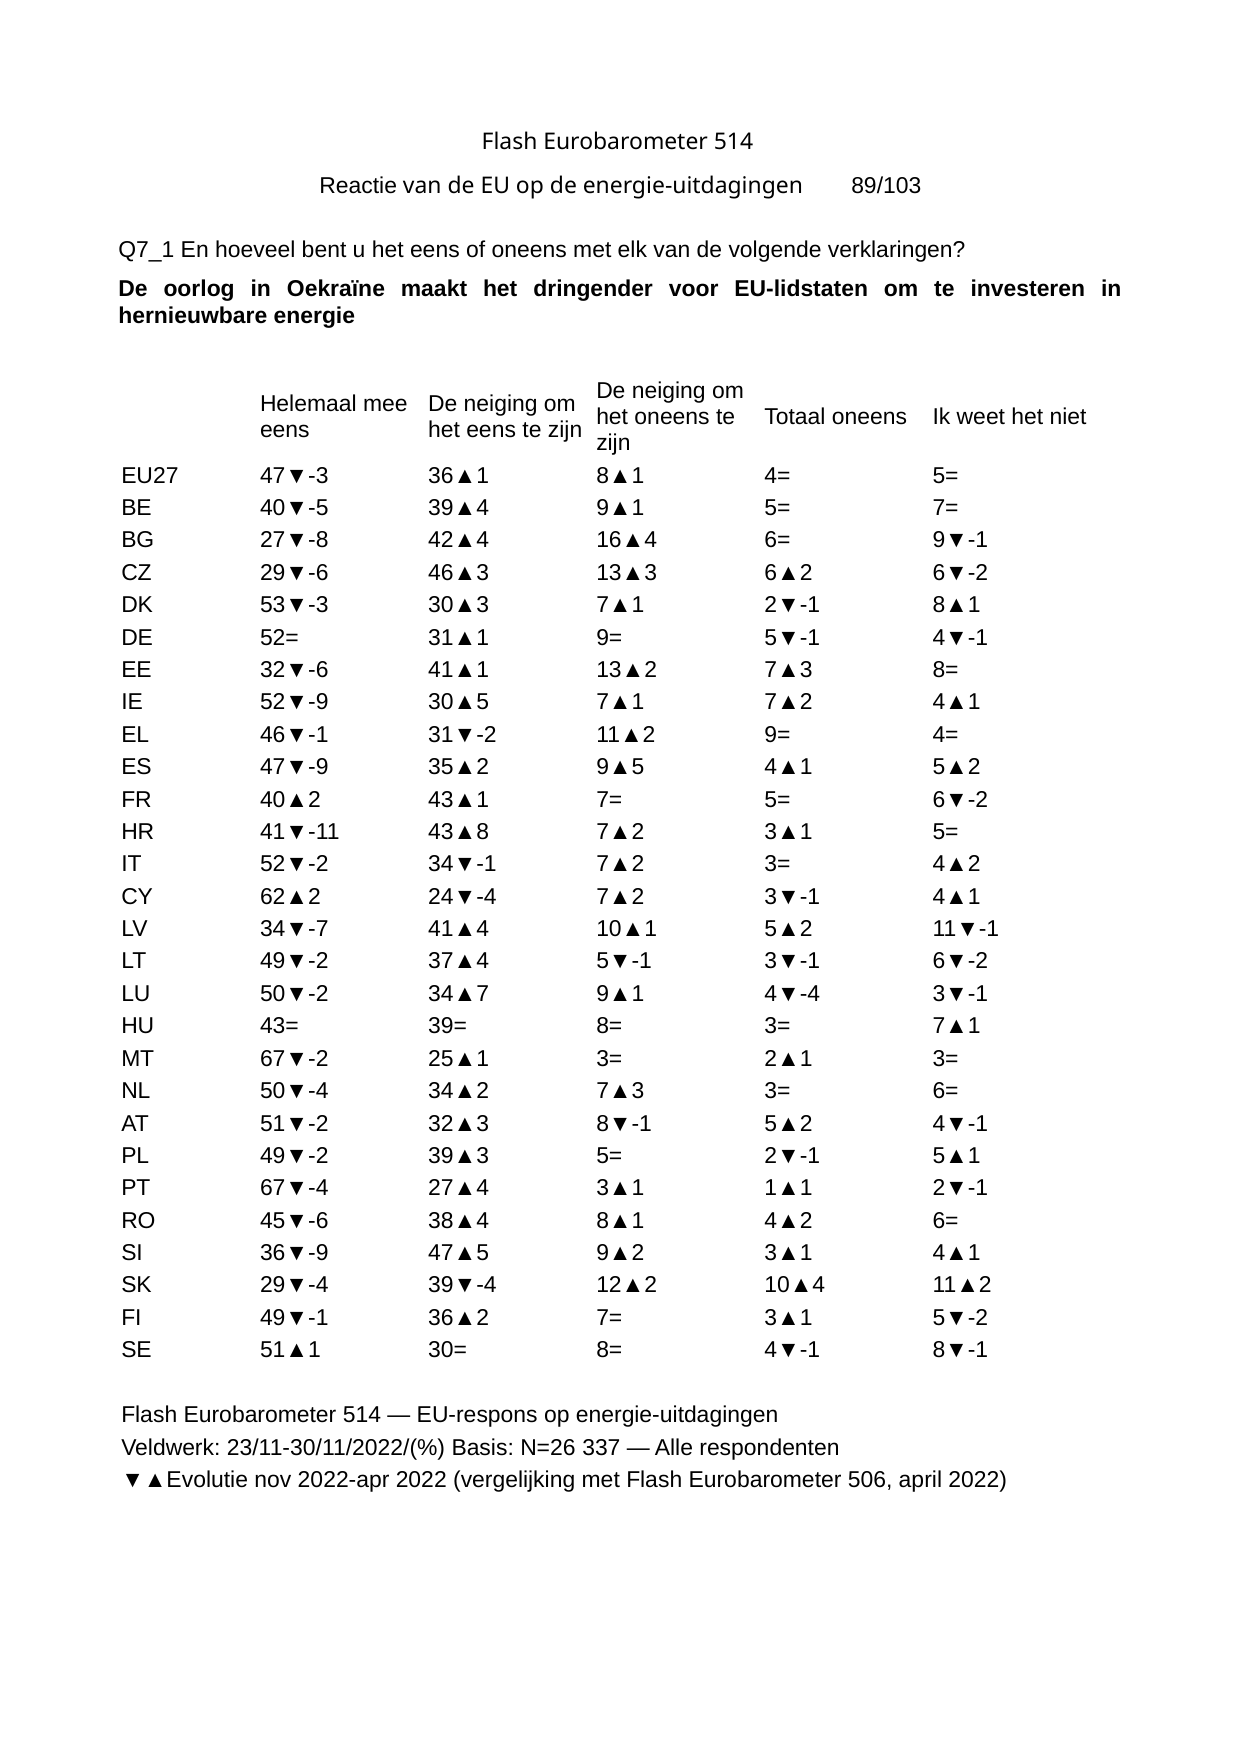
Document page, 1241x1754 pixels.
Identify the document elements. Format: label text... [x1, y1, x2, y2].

table_cell 5▲1 [929, 1139, 1097, 1171]
table_cell 7▲1 [593, 685, 761, 718]
table_cell 40▼-5 [257, 491, 425, 523]
table_cell 7▲1 [593, 588, 761, 621]
table_cell 6▲2 [761, 556, 929, 588]
table_cell ES [118, 750, 257, 782]
table_cell 3= [761, 1009, 929, 1042]
table_cell 52▼-2 [257, 847, 425, 880]
table_cell 4▼-1 [929, 1106, 1097, 1139]
table_cell 4▲1 [929, 685, 1097, 718]
table_cell 40▲2 [257, 783, 425, 815]
table_cell CZ [118, 556, 257, 588]
table_cell 7▲3 [593, 1074, 761, 1106]
table_cell 36▲1 [425, 459, 593, 491]
table_cell 3= [593, 1042, 761, 1074]
table_cell 7▲2 [593, 880, 761, 912]
text De oorlog in Oekraïne maakt het dringender voor EU-lidstaten om te investeren in hernieuwbare energie [118, 275, 1122, 328]
table_cell 6= [761, 523, 929, 556]
table_cell 35▲2 [425, 750, 593, 782]
table_cell 62▲2 [257, 880, 425, 912]
table_cell 7= [593, 783, 761, 815]
table_cell [118, 1366, 257, 1398]
table_cell 3▲1 [761, 815, 929, 847]
table_cell SE [118, 1333, 257, 1366]
table_cell Veldwerk: 23/11-30/11/2022/(%) Basis: N=26 337 — Alle respondenten [118, 1430, 1097, 1463]
table_cell [593, 1366, 761, 1398]
table_cell 9▲2 [593, 1236, 761, 1268]
table_cell 8= [593, 1009, 761, 1042]
table_cell HR [118, 815, 257, 847]
table_cell 5▼-2 [929, 1301, 1097, 1333]
table_cell 3▲1 [593, 1171, 761, 1204]
table_cell 31▲1 [425, 621, 593, 653]
table_cell 9▲1 [593, 491, 761, 523]
table_header De neiging om het oneens te zijn [593, 374, 761, 458]
table_cell 13▲2 [593, 653, 761, 685]
table_cell 10▲4 [761, 1269, 929, 1301]
table_cell 41▼-11 [257, 815, 425, 847]
table_cell 34▼-7 [257, 912, 425, 944]
table_cell 2▼-1 [761, 1139, 929, 1171]
table_cell 2▲1 [761, 1042, 929, 1074]
table_cell 3▲1 [761, 1236, 929, 1268]
table_cell [929, 1366, 1097, 1398]
table_cell 49▼-2 [257, 945, 425, 977]
table_cell 45▼-6 [257, 1204, 425, 1236]
table_cell 41▲4 [425, 912, 593, 944]
table_cell 8▼-1 [929, 1333, 1097, 1366]
table_cell [761, 1366, 929, 1398]
table_cell 5▲2 [929, 750, 1097, 782]
table_cell 27▲4 [425, 1171, 593, 1204]
table_cell 39▼-4 [425, 1269, 593, 1301]
table_cell 3= [761, 1074, 929, 1106]
table_cell 16▲4 [593, 523, 761, 556]
table_cell 34▲7 [425, 977, 593, 1009]
table_cell 50▼-2 [257, 977, 425, 1009]
table_cell DK [118, 588, 257, 621]
table_cell 43▲8 [425, 815, 593, 847]
table_cell 49▼-2 [257, 1139, 425, 1171]
table_cell [425, 1366, 593, 1398]
table_cell 34▼-1 [425, 847, 593, 880]
table_cell 52= [257, 621, 425, 653]
table_cell AT [118, 1106, 257, 1139]
table_cell 29▼-6 [257, 556, 425, 588]
table_cell 4▲1 [929, 880, 1097, 912]
table_cell PL [118, 1139, 257, 1171]
table_cell 11▲2 [929, 1269, 1097, 1301]
table_cell 47▼-3 [257, 459, 425, 491]
table_cell 36▲2 [425, 1301, 593, 1333]
table_cell 46▼-1 [257, 718, 425, 750]
table_cell 25▲1 [425, 1042, 593, 1074]
table_cell 5= [761, 783, 929, 815]
table_cell IE [118, 685, 257, 718]
table_cell 3▼-1 [761, 945, 929, 977]
table_cell 8▲1 [593, 459, 761, 491]
table_cell 5▲2 [761, 912, 929, 944]
table_cell 49▼-1 [257, 1301, 425, 1333]
table_cell 31▼-2 [425, 718, 593, 750]
table_cell 3▼-1 [929, 977, 1097, 1009]
table_cell 9▲1 [593, 977, 761, 1009]
table_cell 8= [929, 653, 1097, 685]
table_cell 43▲1 [425, 783, 593, 815]
table_cell 11▲2 [593, 718, 761, 750]
table_cell 7▲1 [929, 1009, 1097, 1042]
table_cell FR [118, 783, 257, 815]
table_cell 7= [929, 491, 1097, 523]
table_cell 34▲2 [425, 1074, 593, 1106]
table_cell 7▲2 [593, 815, 761, 847]
table_cell 4▼-4 [761, 977, 929, 1009]
table_cell SK [118, 1269, 257, 1301]
table_header [118, 374, 257, 458]
table_cell 38▲4 [425, 1204, 593, 1236]
table_cell 11▼-1 [929, 912, 1097, 944]
table_cell 5= [593, 1139, 761, 1171]
table_cell ▼▲Evolutie nov 2022-apr 2022 (vergelijking met Flash Eurobarometer 506, april 2022) [118, 1463, 1097, 1495]
table_cell 4= [761, 459, 929, 491]
table_cell 37▲4 [425, 945, 593, 977]
table_cell 4▼-1 [761, 1333, 929, 1366]
table_cell HU [118, 1009, 257, 1042]
table_cell 5▼-1 [761, 621, 929, 653]
table_cell 39▲4 [425, 491, 593, 523]
table_header Ik weet het niet [929, 374, 1097, 458]
table_cell BE [118, 491, 257, 523]
table_cell LU [118, 977, 257, 1009]
table_cell 4▲1 [929, 1236, 1097, 1268]
table_cell RO [118, 1204, 257, 1236]
table_cell 51▼-2 [257, 1106, 425, 1139]
table_cell 10▲1 [593, 912, 761, 944]
table_cell 2▼-1 [761, 588, 929, 621]
table_cell 5▼-1 [593, 945, 761, 977]
table_cell IT [118, 847, 257, 880]
table_cell 13▲3 [593, 556, 761, 588]
table_cell BG [118, 523, 257, 556]
table_cell 29▼-4 [257, 1269, 425, 1301]
table_cell 1▲1 [761, 1171, 929, 1204]
table_cell DE [118, 621, 257, 653]
table_cell 5= [929, 815, 1097, 847]
table_cell LV [118, 912, 257, 944]
table_cell 8▲1 [929, 588, 1097, 621]
table_cell 41▲1 [425, 653, 593, 685]
table_header Helemaal mee eens [257, 374, 425, 458]
table_cell CY [118, 880, 257, 912]
table_cell 3▼-1 [761, 880, 929, 912]
table_cell 7▲3 [761, 653, 929, 685]
table_cell 8= [593, 1333, 761, 1366]
table_cell 4= [929, 718, 1097, 750]
table_cell LT [118, 945, 257, 977]
table_cell 8▼-1 [593, 1106, 761, 1139]
table_cell EL [118, 718, 257, 750]
table_cell 39= [425, 1009, 593, 1042]
table_cell [257, 1366, 425, 1398]
table_cell 6▼-2 [929, 945, 1097, 977]
table_cell 32▼-6 [257, 653, 425, 685]
table_cell 5▲2 [761, 1106, 929, 1139]
table_cell 52▼-9 [257, 685, 425, 718]
table_header De neiging om het eens te zijn [425, 374, 593, 458]
table_cell 4▼-1 [929, 621, 1097, 653]
table_header Totaal oneens [761, 374, 929, 458]
table_cell 3▲1 [761, 1301, 929, 1333]
table_cell 39▲3 [425, 1139, 593, 1171]
table_cell 3= [929, 1042, 1097, 1074]
table_cell SI [118, 1236, 257, 1268]
table_cell 46▲3 [425, 556, 593, 588]
table_cell 12▲2 [593, 1269, 761, 1301]
table_cell 6▼-2 [929, 783, 1097, 815]
table_cell FI [118, 1301, 257, 1333]
table_cell 6= [929, 1204, 1097, 1236]
table_cell 50▼-4 [257, 1074, 425, 1106]
table_cell 43= [257, 1009, 425, 1042]
table_cell 4▲1 [761, 750, 929, 782]
table_cell 30▲5 [425, 685, 593, 718]
table_cell 6▼-2 [929, 556, 1097, 588]
table_cell 30= [425, 1333, 593, 1366]
table_cell 6= [929, 1074, 1097, 1106]
table_cell 67▼-4 [257, 1171, 425, 1204]
table_cell NL [118, 1074, 257, 1106]
table_cell 24▼-4 [425, 880, 593, 912]
table_cell 27▼-8 [257, 523, 425, 556]
table_cell 9▲5 [593, 750, 761, 782]
table_cell 42▲4 [425, 523, 593, 556]
table_cell 47▲5 [425, 1236, 593, 1268]
table_cell 4▲2 [929, 847, 1097, 880]
table_cell 36▼-9 [257, 1236, 425, 1268]
table_cell 47▼-9 [257, 750, 425, 782]
table_cell 9= [761, 718, 929, 750]
table_cell 2▼-1 [929, 1171, 1097, 1204]
table_cell 53▼-3 [257, 588, 425, 621]
table_cell 51▲1 [257, 1333, 425, 1366]
table_cell 7= [593, 1301, 761, 1333]
table_cell 5= [929, 459, 1097, 491]
table_cell PT [118, 1171, 257, 1204]
table_cell 4▲2 [761, 1204, 929, 1236]
table_cell EE [118, 653, 257, 685]
table_cell 5= [761, 491, 929, 523]
table_cell EU27 [118, 459, 257, 491]
table_cell 9= [593, 621, 761, 653]
table_cell 7▲2 [761, 685, 929, 718]
table_cell 8▲1 [593, 1204, 761, 1236]
text Q7_1 En hoeveel bent u het eens of oneens met elk van de volgende verklaringen? [118, 236, 1122, 262]
table_cell 30▲3 [425, 588, 593, 621]
table_cell MT [118, 1042, 257, 1074]
table_cell 9▼-1 [929, 523, 1097, 556]
table_cell 67▼-2 [257, 1042, 425, 1074]
table_cell 7▲2 [593, 847, 761, 880]
table_cell 32▲3 [425, 1106, 593, 1139]
table_cell 3= [761, 847, 929, 880]
table_cell Flash Eurobarometer 514 — EU-respons op energie-uitdagingen [118, 1398, 1097, 1430]
